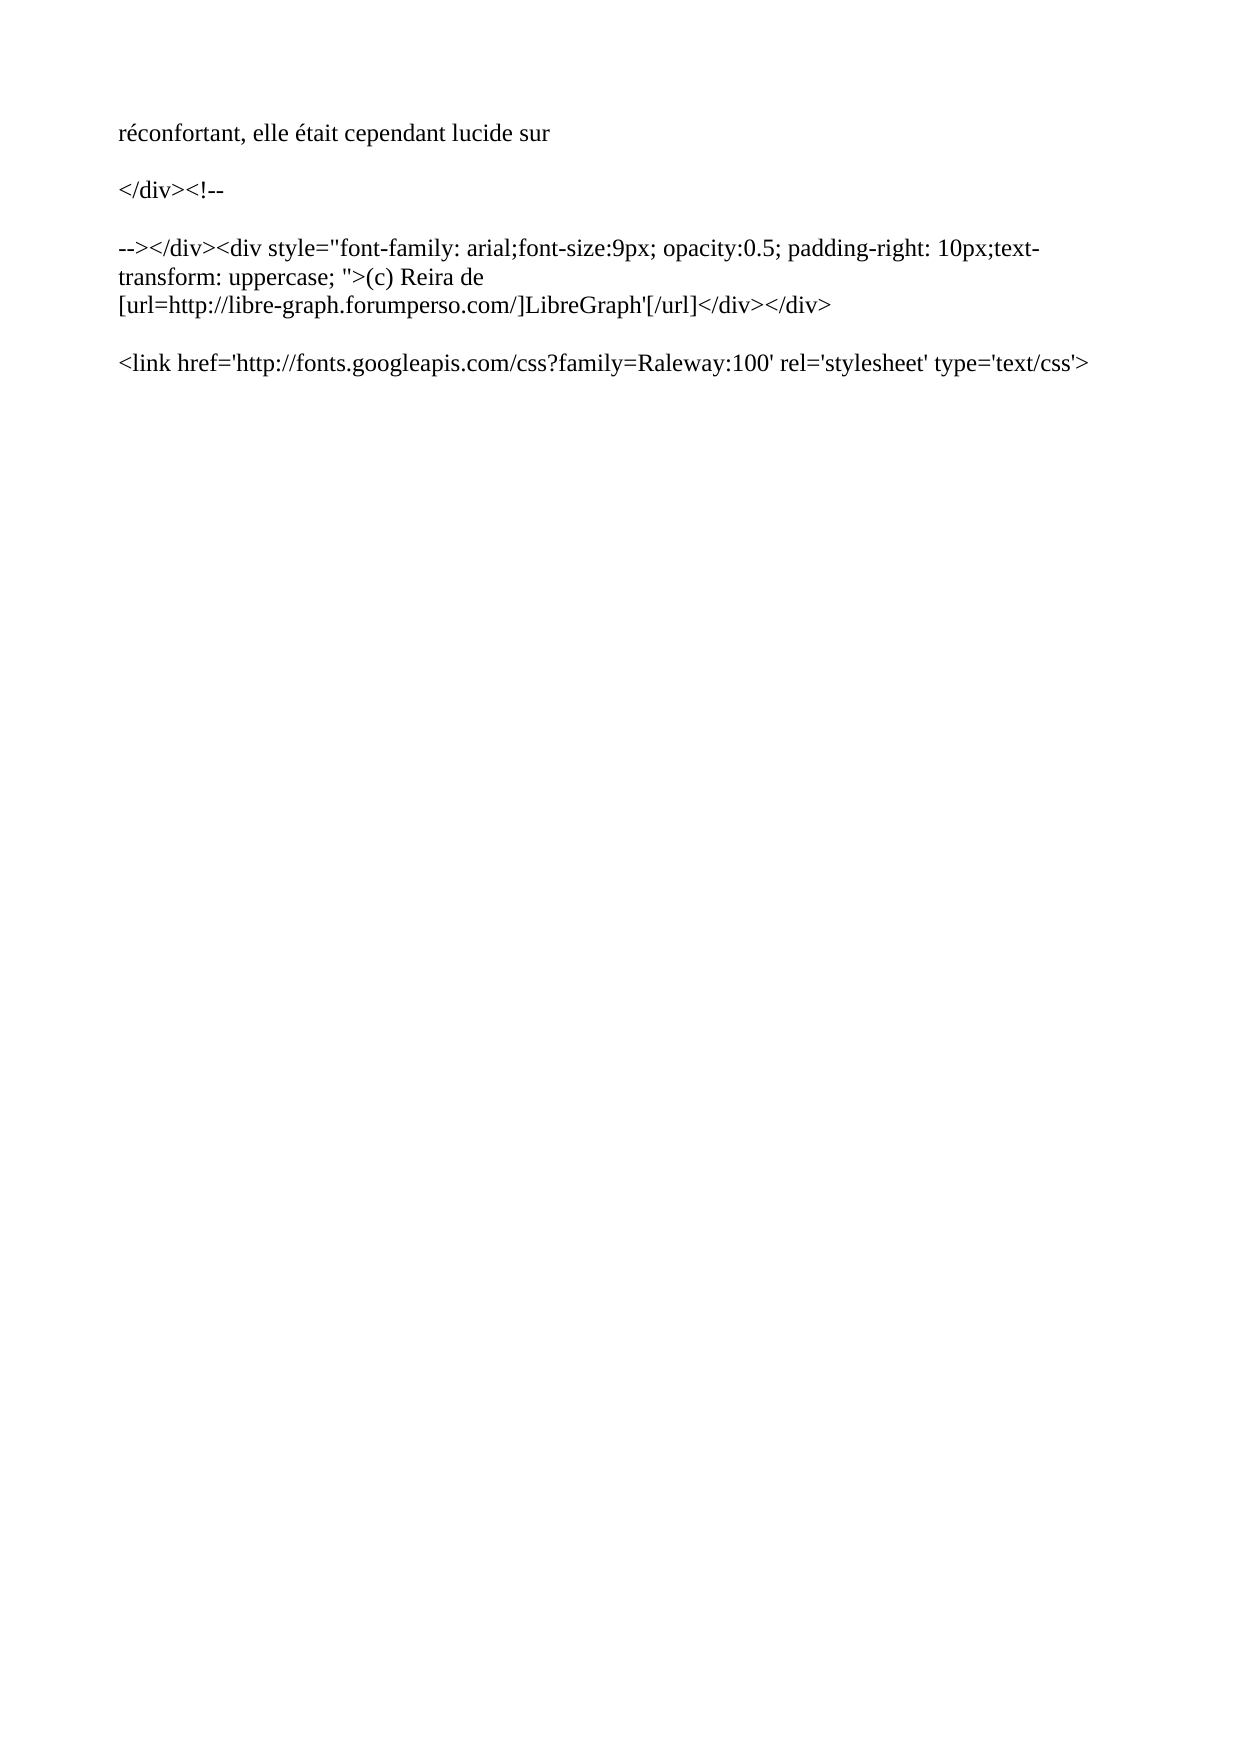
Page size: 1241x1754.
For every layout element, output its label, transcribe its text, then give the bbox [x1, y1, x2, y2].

text </div><!-- --></div><div style="font-family: arial;font-size:9px; opacity:0.5; padding-right: 10px;text-transform: uppercase; ">(c) Reira de [url=http://libre-graph.forumperso.com/]LibreGraph'[/url]</div></div> <link href='http://fonts.googleapis.com/css?family=Raleway:100' rel='stylesheet' type='text/css'> [118, 176, 1122, 377]
text réconfortant, elle était cependant lucide sur [118, 118, 1122, 147]
